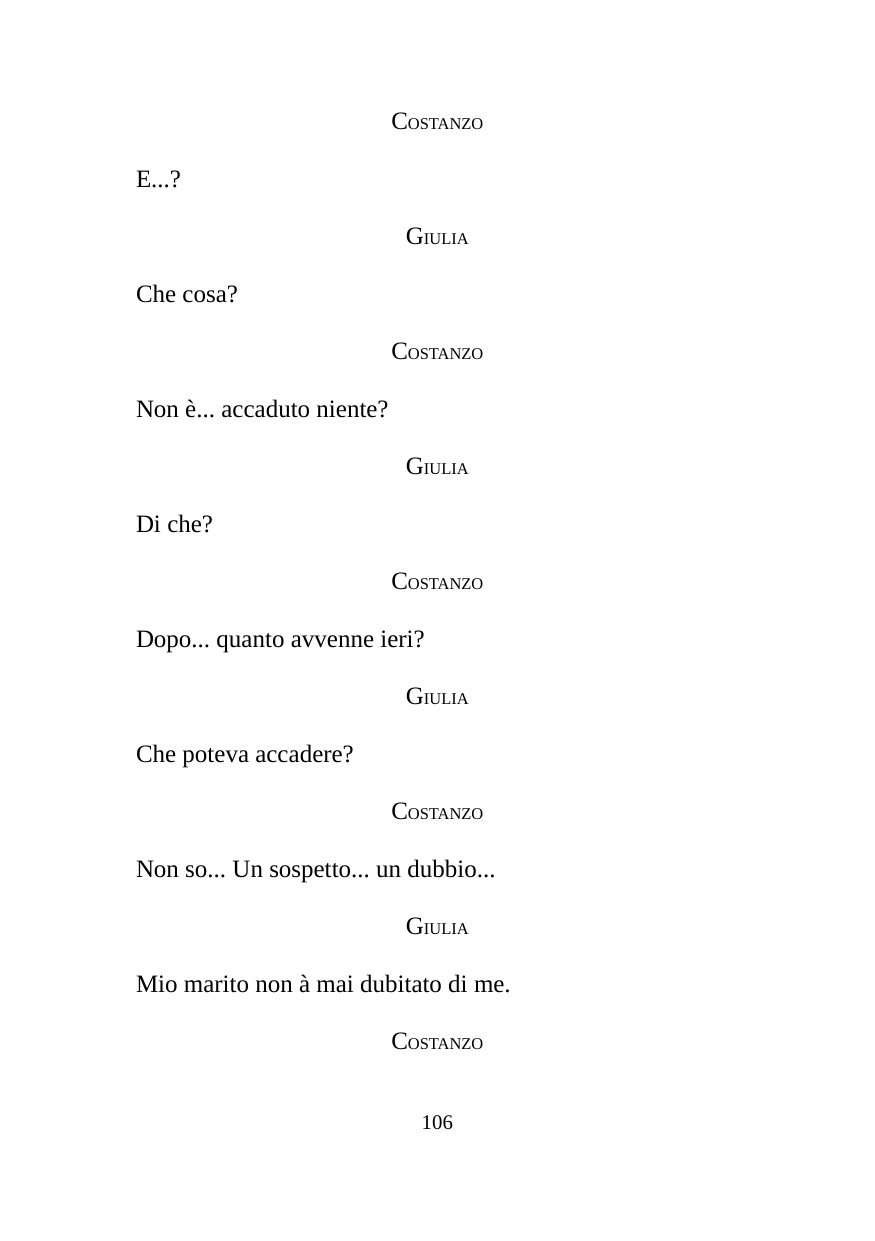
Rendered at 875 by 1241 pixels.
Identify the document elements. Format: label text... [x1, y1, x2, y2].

text Non so... Un sospetto... un dubbio... [106, 854, 768, 882]
text Costanzo [106, 336, 768, 365]
text Giulia [106, 451, 768, 480]
text Costanzo [106, 1026, 768, 1055]
text Dopo... quanto avvenne ieri? [106, 624, 768, 652]
text E...? [106, 164, 768, 192]
text Che poteva accadere? [106, 739, 768, 767]
text Giulia [106, 221, 768, 250]
text Giulia [106, 911, 768, 940]
text Costanzo [106, 106, 768, 135]
text Che cosa? [106, 279, 768, 307]
text Giulia [106, 681, 768, 710]
text Di che? [106, 509, 768, 537]
text Mio marito non à mai dubitato di me. [106, 969, 768, 997]
text Costanzo [106, 796, 768, 825]
text Non è... accaduto niente? [106, 394, 768, 422]
text Costanzo [106, 566, 768, 595]
